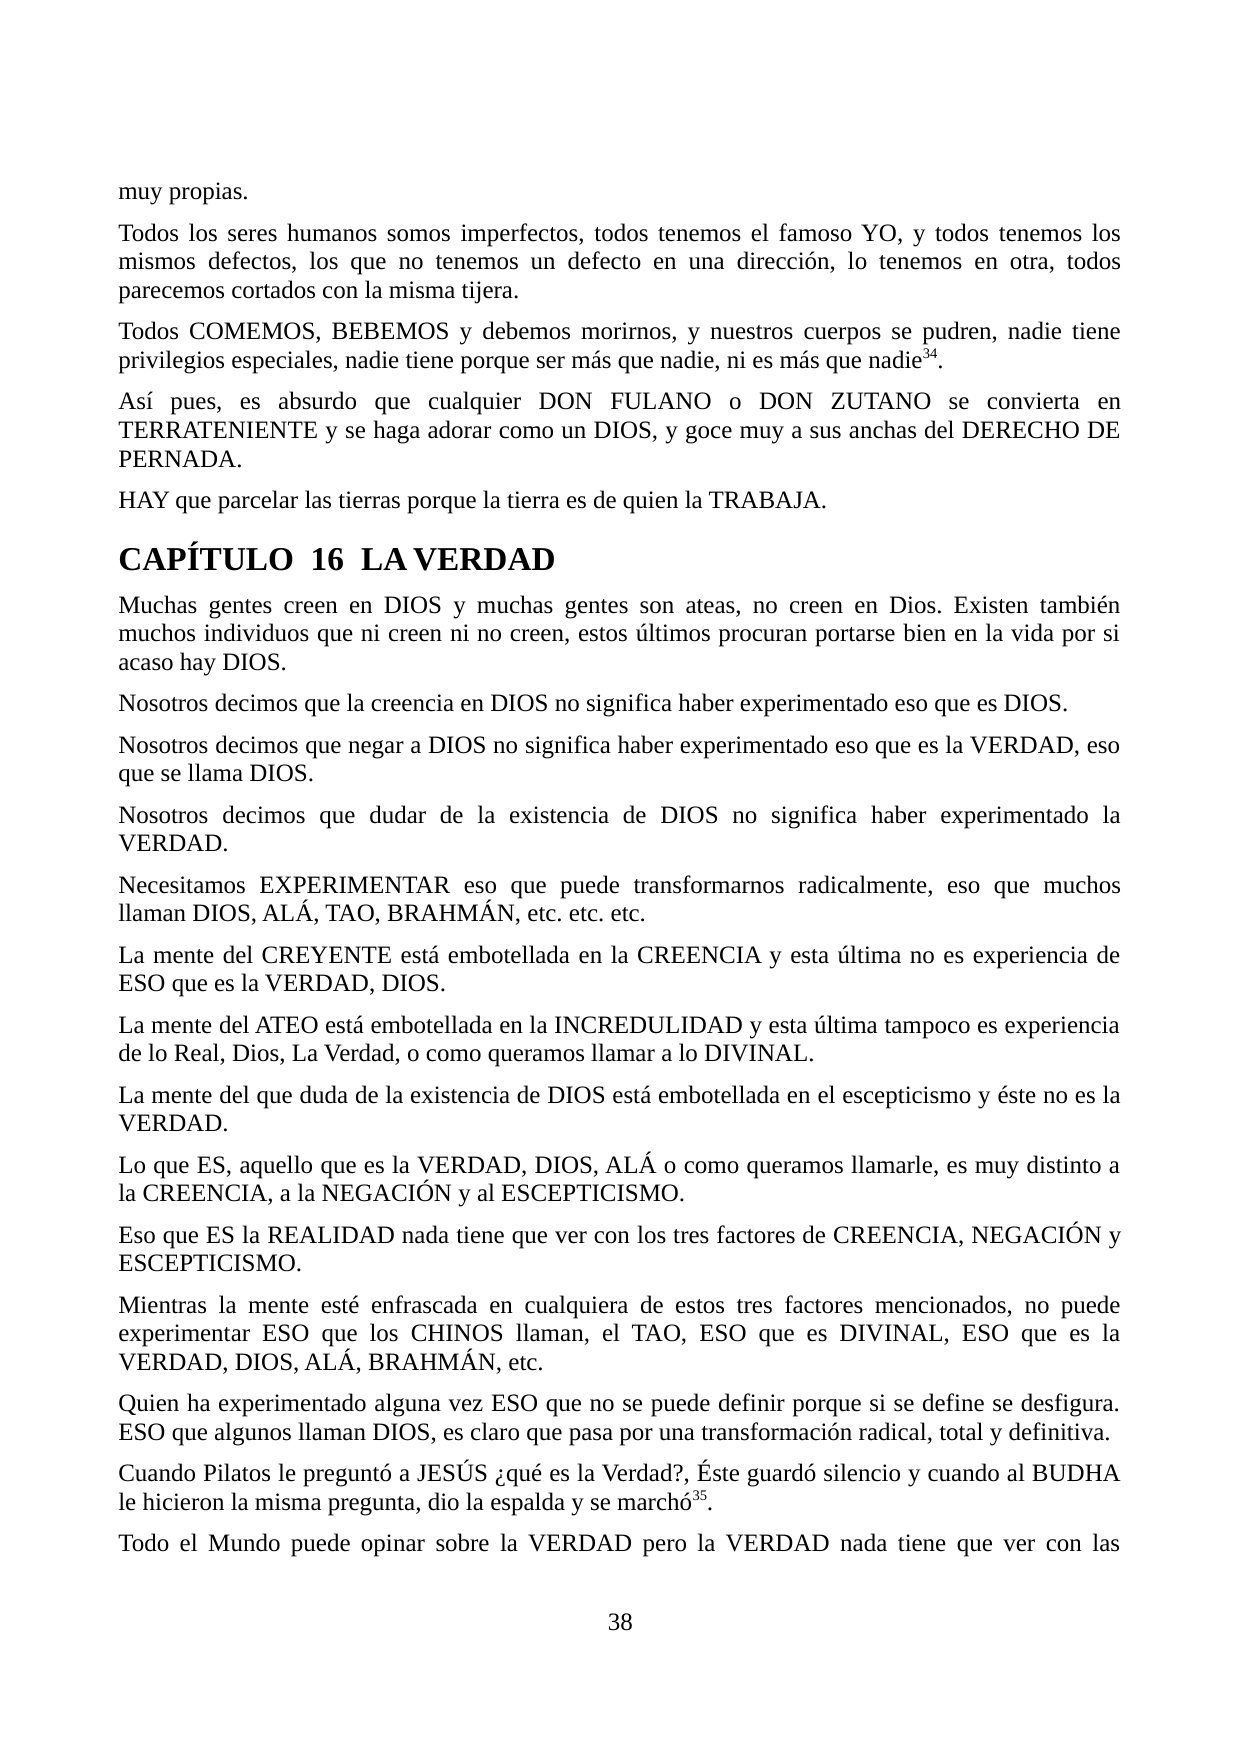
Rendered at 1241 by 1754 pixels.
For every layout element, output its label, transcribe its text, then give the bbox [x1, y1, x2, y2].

text Nosotros decimos que dudar de la existencia de DIOS no significa haber experimentado la VERDAD. [118, 800, 1122, 857]
text Muchas gentes creen en DIOS y muchas gentes son ateas, no creen en Dios. Existen también muchos individuos que ni creen ni no creen, estos últimos procuran portarse bien en la vida por si acaso hay DIOS. [118, 590, 1122, 676]
text Todos los seres humanos somos imperfectos, todos tenemos el famoso YO, y todos tenemos los mismos defectos, los que no tenemos un defecto en una dirección, lo tenemos en otra, todos parecemos cortados con la misma tijera. [118, 218, 1122, 304]
text La mente del ATEO está embotellada en la INCREDULIDAD y esta última tampoco es experiencia de lo Real, Dios, La Verdad, o como queramos llamar a lo DIVINAL. [118, 1010, 1122, 1067]
subtitle CAPÍTULO 16 LA VERDAD [118, 539, 1122, 577]
text La mente del que duda de la existencia de DIOS está embotellada en el escepticismo y éste no es la VERDAD. [118, 1080, 1122, 1137]
text HAY que parcelar las tierras porque la tierra es de quien la TRABAJA. [118, 485, 1122, 514]
text Necesitamos EXPERIMENTAR eso que puede transformarnos radicalmente, eso que muchos llaman DIOS, ALÁ, TAO, BRAHMÁN, etc. etc. etc. [118, 870, 1122, 927]
text Eso que ES la REALIDAD nada tiene que ver con los tres factores de CREENCIA, NEGACIÓN y ESCEPTICISMO. [118, 1220, 1122, 1277]
text La mente del CREYENTE está embotellada en la CREENCIA y esta última no es experiencia de ESO que es la VERDAD, DIOS. [118, 940, 1122, 997]
text Así pues, es absurdo que cualquier DON FULANO o DON ZUTANO se convierta en TERRATENIENTE y se haga adorar como un DIOS, y goce muy a sus anchas del DERECHO DE PERNADA. [118, 386, 1122, 473]
text Quien ha experimentado alguna vez ESO que no se puede definir porque si se define se desfigura. ESO que algunos llaman DIOS, es claro que pasa por una transformación radical, total y definitiva. [118, 1388, 1122, 1446]
text muy propias. [118, 176, 1122, 205]
text Todos COMEMOS, BEBEMOS y debemos morirnos, y nuestros cuerpos se pudren, nadie tiene privilegios especiales, nadie tiene porque ser más que nadie, ni es más que nadie. [118, 316, 1122, 374]
text Nosotros decimos que negar a DIOS no significa haber experimentado eso que es la VERDAD, eso que se llama DIOS. [118, 730, 1122, 787]
text Lo que ES, aquello que es la VERDAD, DIOS, ALÁ o como queramos llamarle, es muy distinto a la CREENCIA, a la NEGACIÓN y al ESCEPTICISMO. [118, 1150, 1122, 1207]
text Cuando Pilatos le preguntó a JESÚS ¿qué es la Verdad?, Éste guardó silencio y cuando al BUDHA le hicieron la misma pregunta, dio la espalda y se marchó. [118, 1458, 1122, 1516]
text Mientras la mente esté enfrascada en cualquiera de estos tres factores mencionados, no puede experimentar ESO que los CHINOS llaman, el TAO, ESO que es DIVINAL, ESO que es la VERDAD, DIOS, ALÁ, BRAHMÁN, etc. [118, 1290, 1122, 1376]
text Nosotros decimos que la creencia en DIOS no significa haber experimentado eso que es DIOS. [118, 688, 1122, 717]
text Todo el Mundo puede opinar sobre la VERDAD pero la VERDAD nada tiene que ver con las [118, 1528, 1122, 1557]
